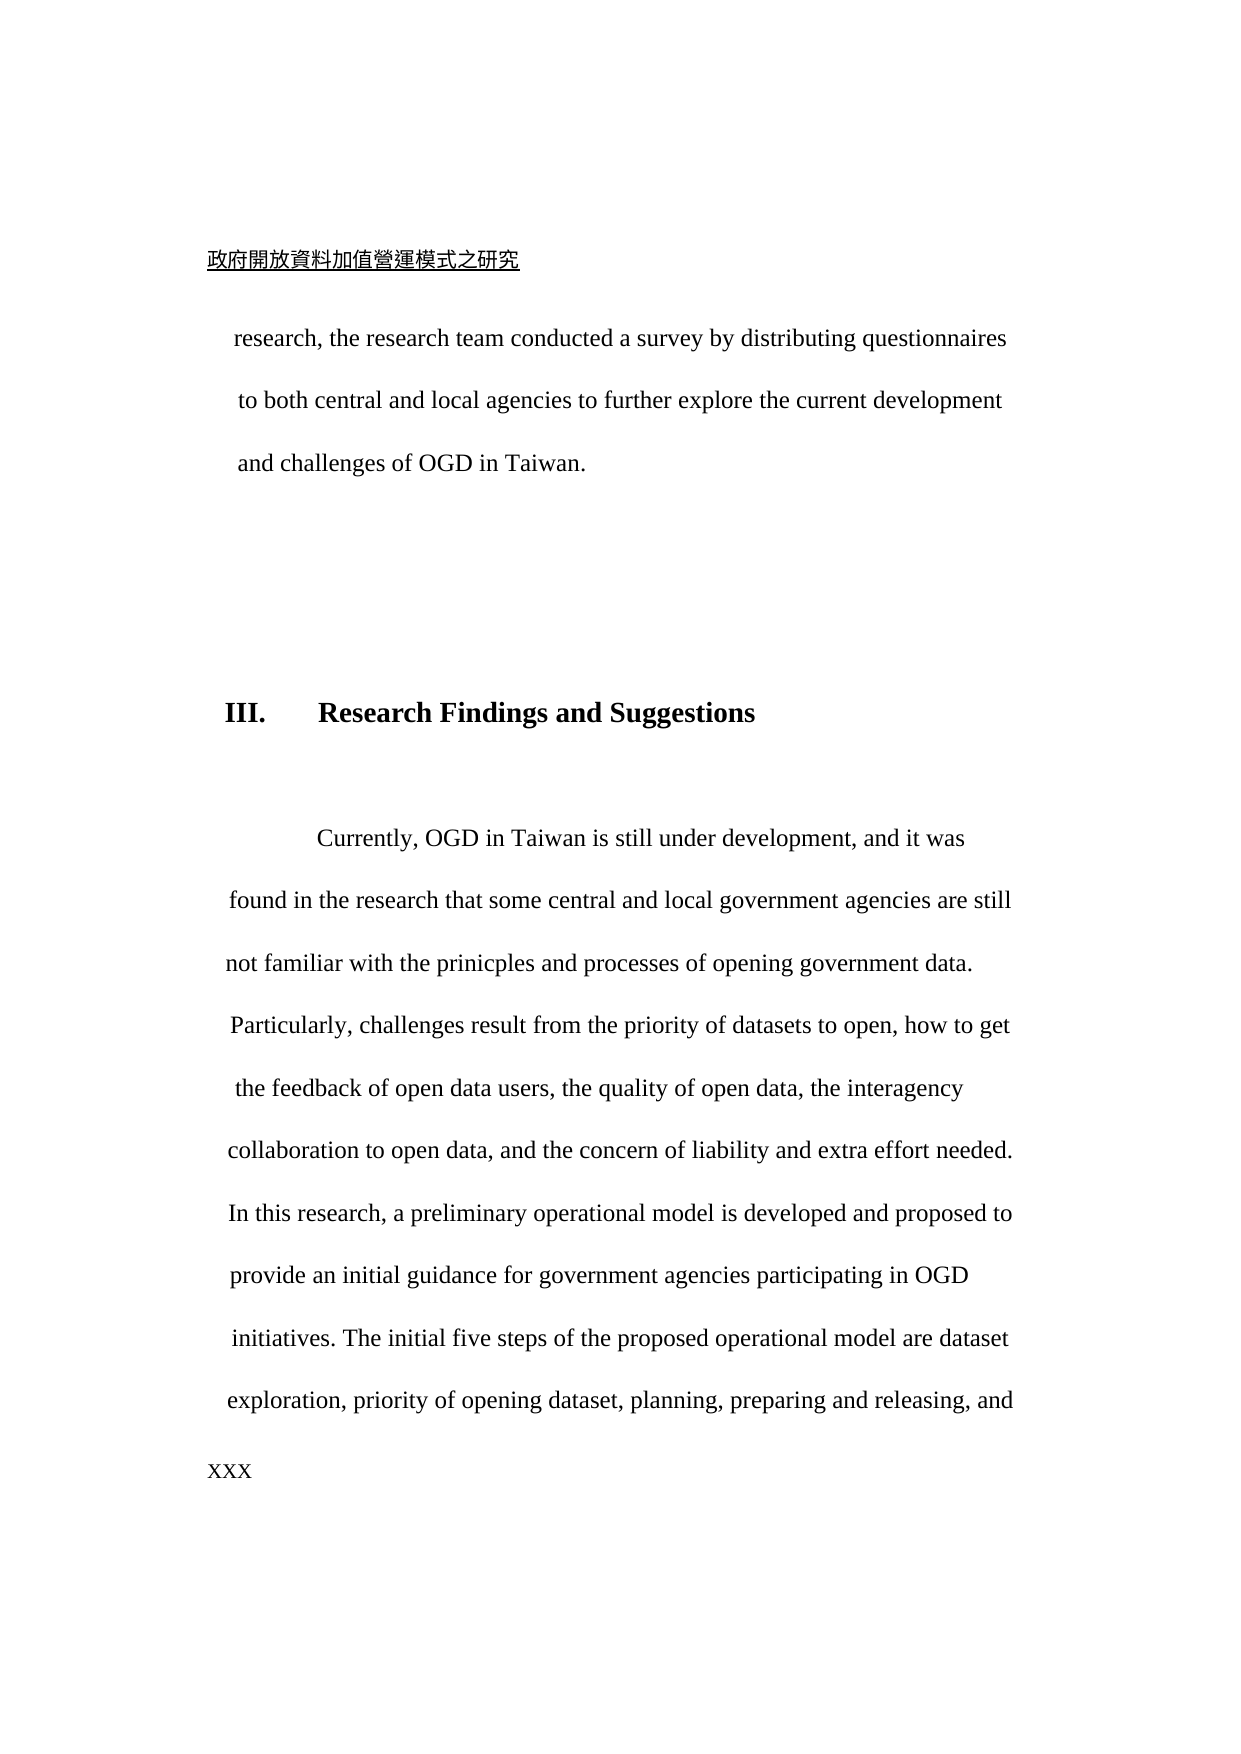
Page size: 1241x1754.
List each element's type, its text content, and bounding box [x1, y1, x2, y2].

text research, the research team conducted a survey by distributing questionnaires to both central and local agencies to further explore the current development and challenges of OGD in Taiwan. [224, 295, 1016, 483]
list Research Findings and Suggestions [224, 670, 988, 733]
text Currently, OGD in Taiwan is still under development, and it was found in the research that some central and local government agencies are still not familiar with the prinicples and processes of opening government data. Particularly, challenges result from the priority of datasets to open, how to get the feedback of open data users, the quality of open data, the interagency collaboration to open data, and the concern of liability and extra effort needed. In this research, a preliminary operational model is developed and proposed to provide an initial guidance for government agencies participating in OGD initiatives. The initial five steps of the proposed operational model are dataset exploration, priority of opening dataset, planning, preparing and releasing, and [224, 795, 1016, 1420]
